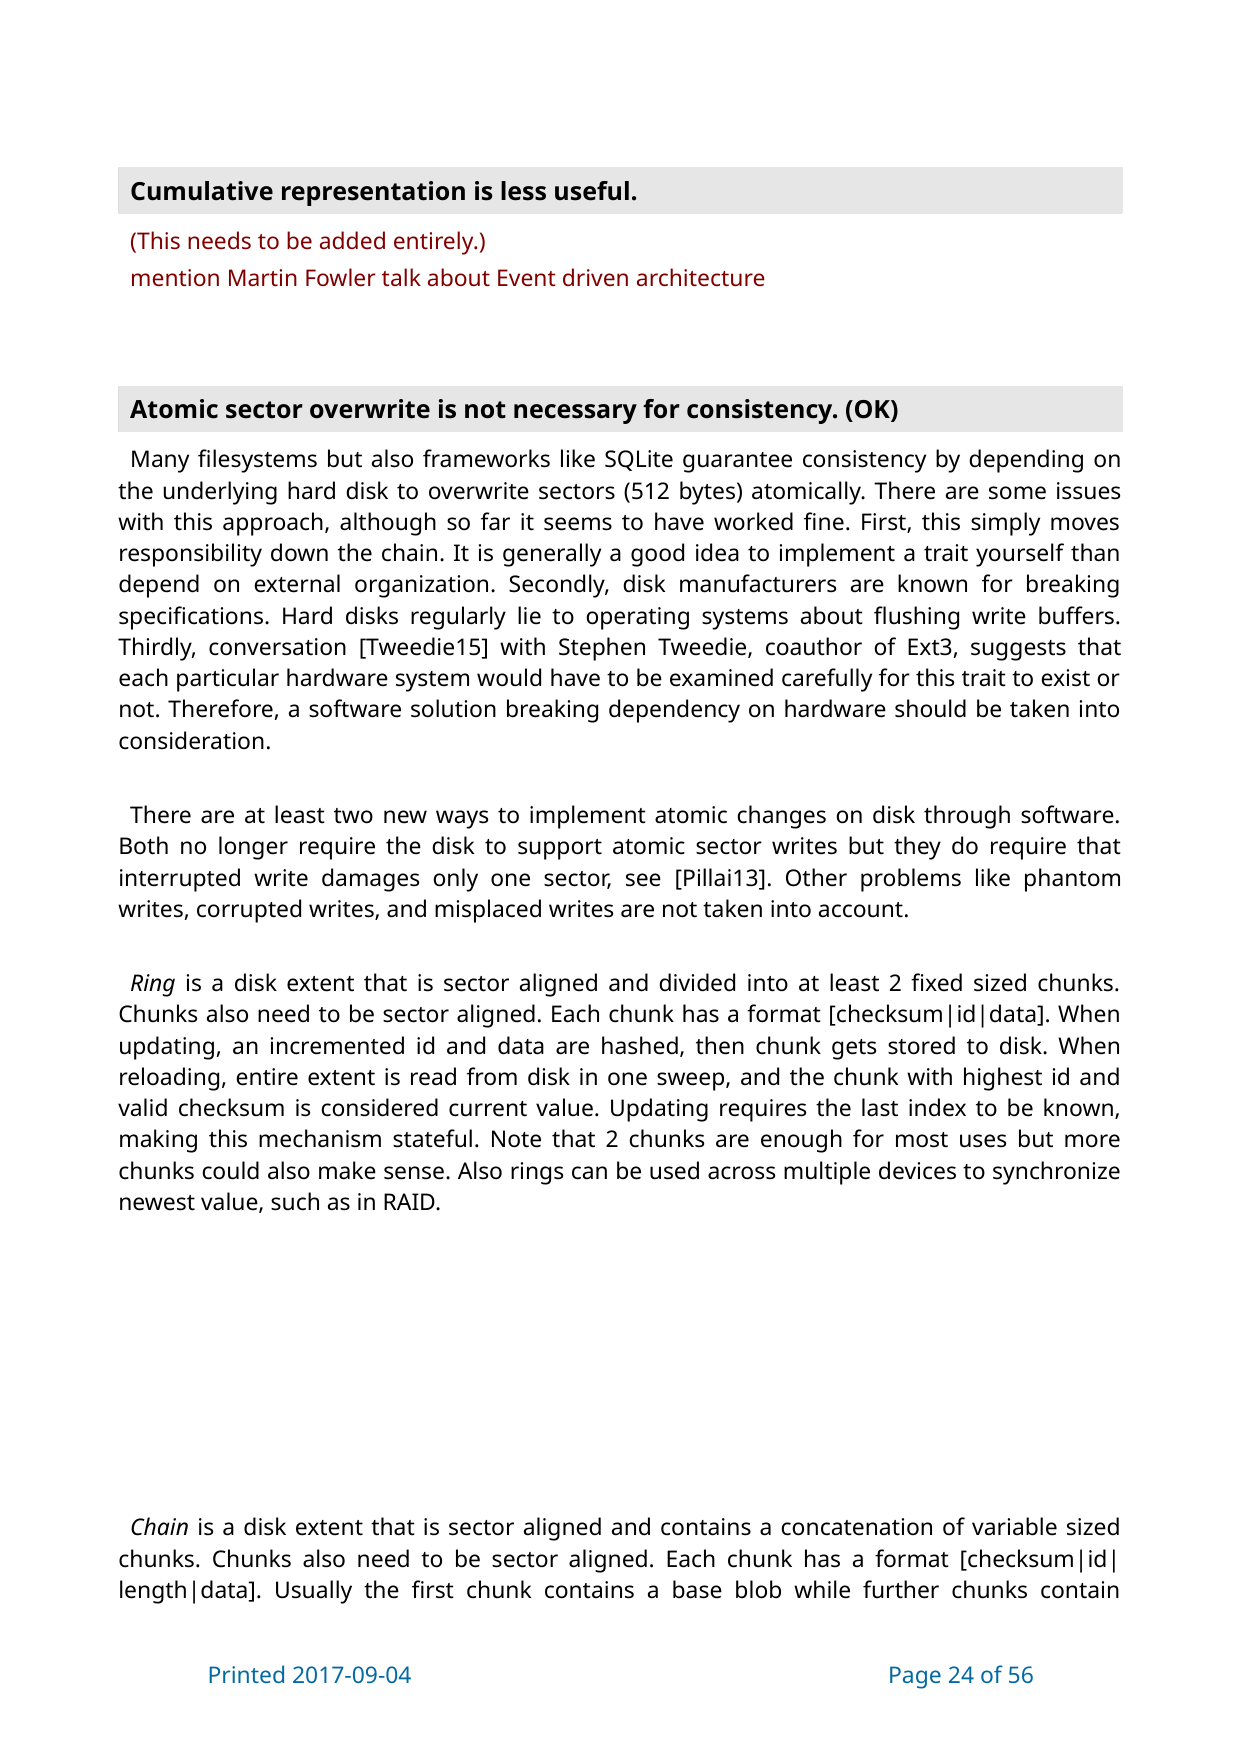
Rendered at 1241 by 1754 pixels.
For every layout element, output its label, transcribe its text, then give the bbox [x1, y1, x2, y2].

text Chain is a disk extent that is sector aligned and contains a concatenation of variable sized chunks. Chunks also need to be sector aligned. Each chunk has a format [checksum|id|length|data]. Usually the first chunk contains a base blob while further chunks contain [118, 1511, 1122, 1605]
text Many filesystems but also frameworks like SQLite guarantee consistency by depending on the underlying hard disk to overwrite sectors (512 bytes) atomically. There are some issues with this approach, although so far it seems to have worked fine. First, this simply moves responsibility down the chain. It is generally a good idea to implement a trait yourself than depend on external organization. Secondly, disk manufacturers are known for breaking specifications. Hard disks regularly lie to operating systems about flushing write buffers. Thirdly, conversation [Tweedie15] with Stephen Tweedie, coauthor of Ext3, suggests that each particular hardware system would have to be examined carefully for this trait to exist or not. Therefore, a software solution breaking dependency on hardware should be taken into consideration. [118, 443, 1122, 756]
text There are at least two new ways to implement atomic changes on disk through software. Both no longer require the disk to support atomic sector writes but they do require that interrupted write damages only one sector, see [Pillai13]. Other problems like phantom writes, corrupted writes, and misplaced writes are not taken into account. [118, 799, 1122, 924]
text mention Martin Fowler talk about Event driven architecture [118, 262, 1122, 293]
text Ring is a disk extent that is sector aligned and divided into at least 2 fixed sized chunks. Chunks also need to be sector aligned. Each chunk has a format [checksum|id|data]. When updating, an incremented id and data are hashed, then chunk gets stored to disk. When reloading, entire extent is read from disk in one sweep, and the chunk with highest id and valid checksum is considered current value. Updating requires the last index to be known, making this mechanism stateful. Note that 2 chunks are enough for most uses but more chunks could also make sense. Also rings can be used across multiple devices to synchronize newest value, such as in RAID. [118, 967, 1122, 1217]
subtitle Cumulative representation is less useful. [119, 168, 1122, 213]
text (This needs to be added entirely.) [118, 225, 1122, 256]
subtitle Atomic sector overwrite is not necessary for consistency. (OK) [119, 387, 1122, 431]
